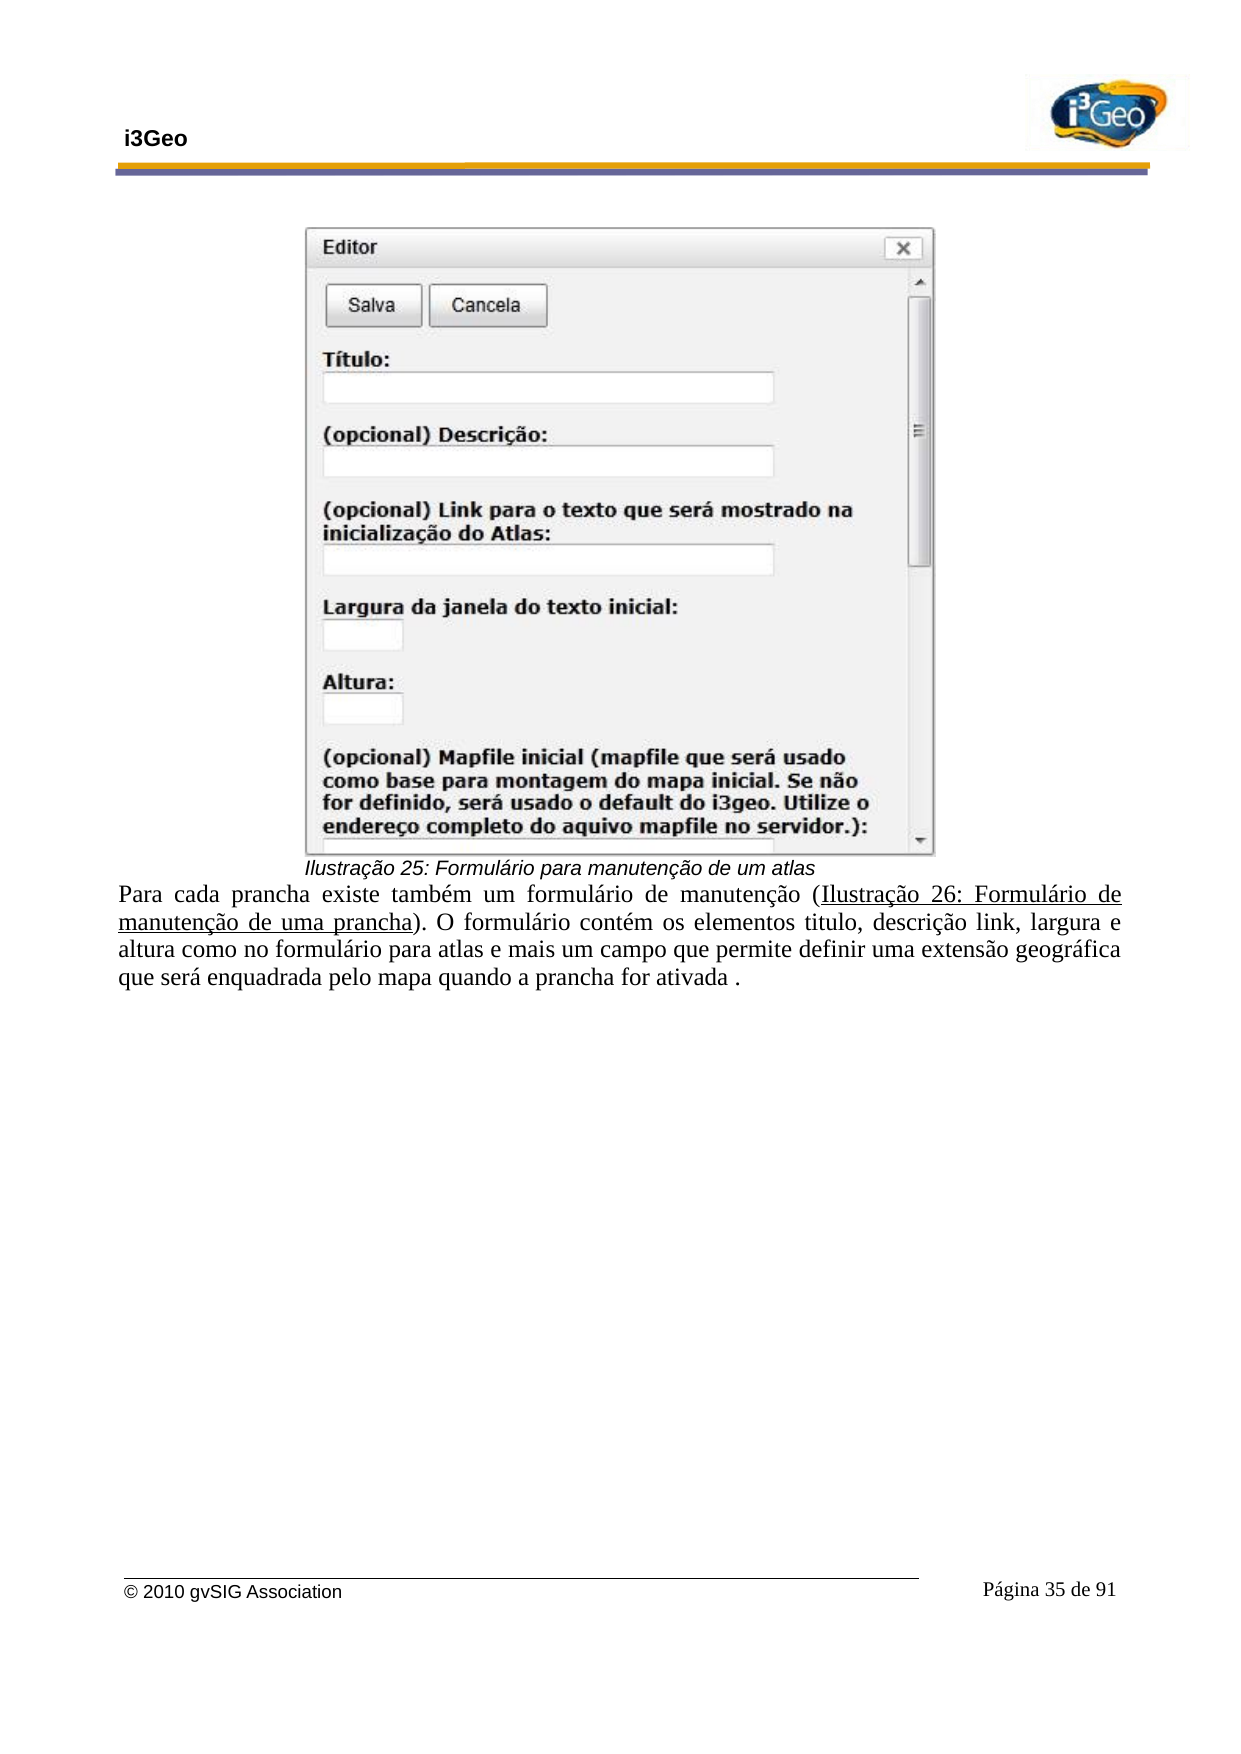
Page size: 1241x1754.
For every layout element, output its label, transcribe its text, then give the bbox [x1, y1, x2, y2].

picture [1025, 74, 1191, 151]
text Ilustração 25: Formulário para manutenção de um atlas [304, 857, 936, 880]
picture [304, 227, 936, 857]
text Para cada prancha existe também um formulário de manutenção (Ilustração 26: Formulário de manutenção de uma prancha). O formulário contém os elementos titulo, descrição link, largura e altura como no formulário para atlas e mais um campo que permite definir uma extensão geográfica que será enquadrada pelo mapa quando a prancha for ativada . [118, 214, 1122, 991]
